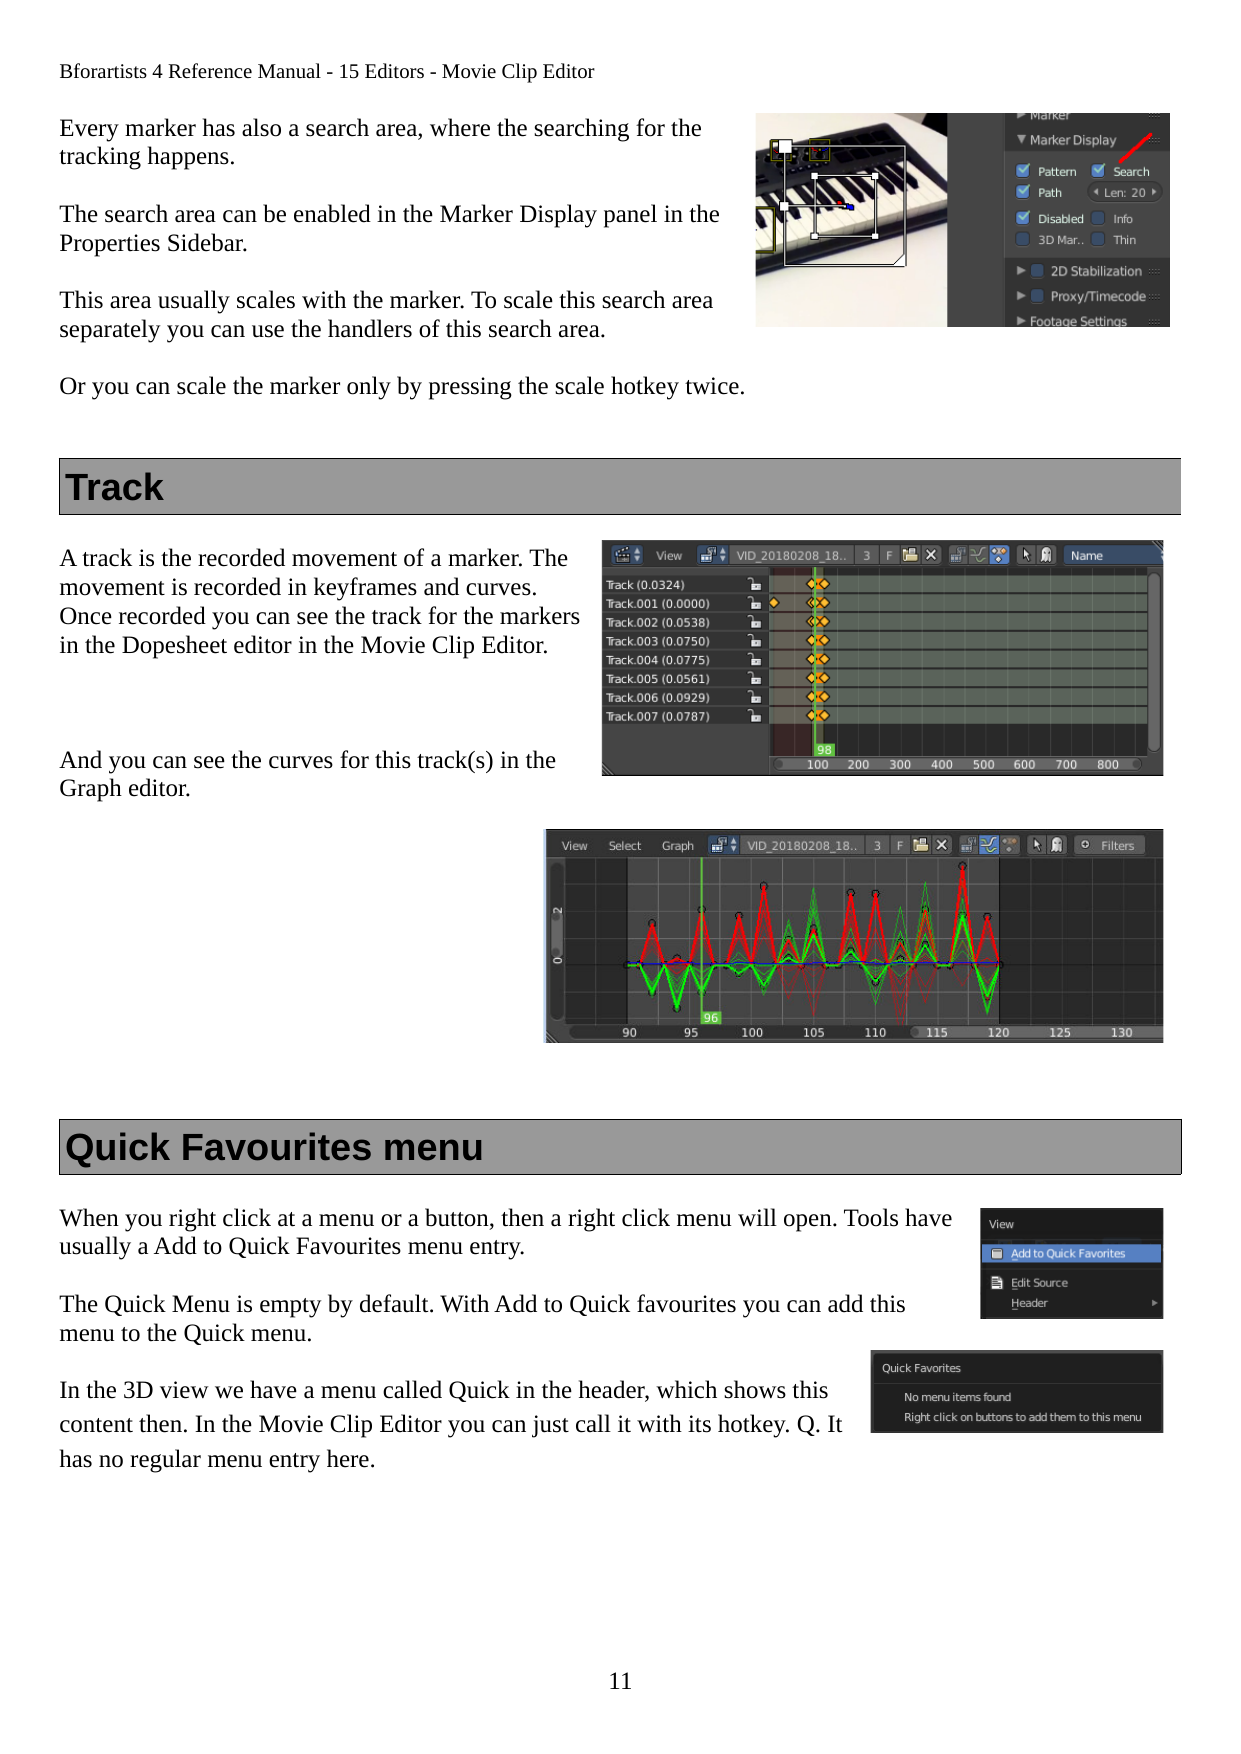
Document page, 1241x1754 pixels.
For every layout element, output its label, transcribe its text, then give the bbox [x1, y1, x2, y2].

text A track is the recorded movement of a marker. The movement is recorded in keyframes and curves. Once recorded you can see the track for the markers in the Dopesheet editor in the Movie Clip Editor. [59, 543, 601, 658]
picture [601, 540, 1164, 776]
text The search area can be enabled in the Marker Display panel in the Properties Sidebar. [59, 199, 755, 256]
text When you right click at a menu or a button, then a right click menu will open. Tools have usually a Add to Quick Favourites menu entry. [59, 1203, 1181, 1260]
picture [870, 1350, 1164, 1433]
text Every marker has also a search area, where the searching for the tracking happens. [59, 113, 755, 170]
text And you can see the curves for this track(s) in the Graph editor. [59, 745, 1181, 802]
text The Quick Menu is empty by default. With Add to Quick favourites you can add this menu to the Quick menu. [59, 1289, 1181, 1346]
picture [755, 113, 1170, 327]
picture [980, 1208, 1164, 1319]
table_header Track [60, 459, 1181, 514]
table_header Quick Favourites menu [60, 1120, 1181, 1174]
picture [543, 829, 1164, 1043]
text This area usually scales with the marker. To scale this search area separately you can use the handlers of this search area. [59, 285, 1181, 343]
text In the 3D view we have a menu called Quick in the header, which shows this content then. In the Movie Clip Editor you can just call it with its hotkey. Q. It has no regular menu entry here. [59, 1375, 1181, 1473]
text Or you can scale the marker only by pressing the scale hotkey twice. [59, 371, 1181, 400]
